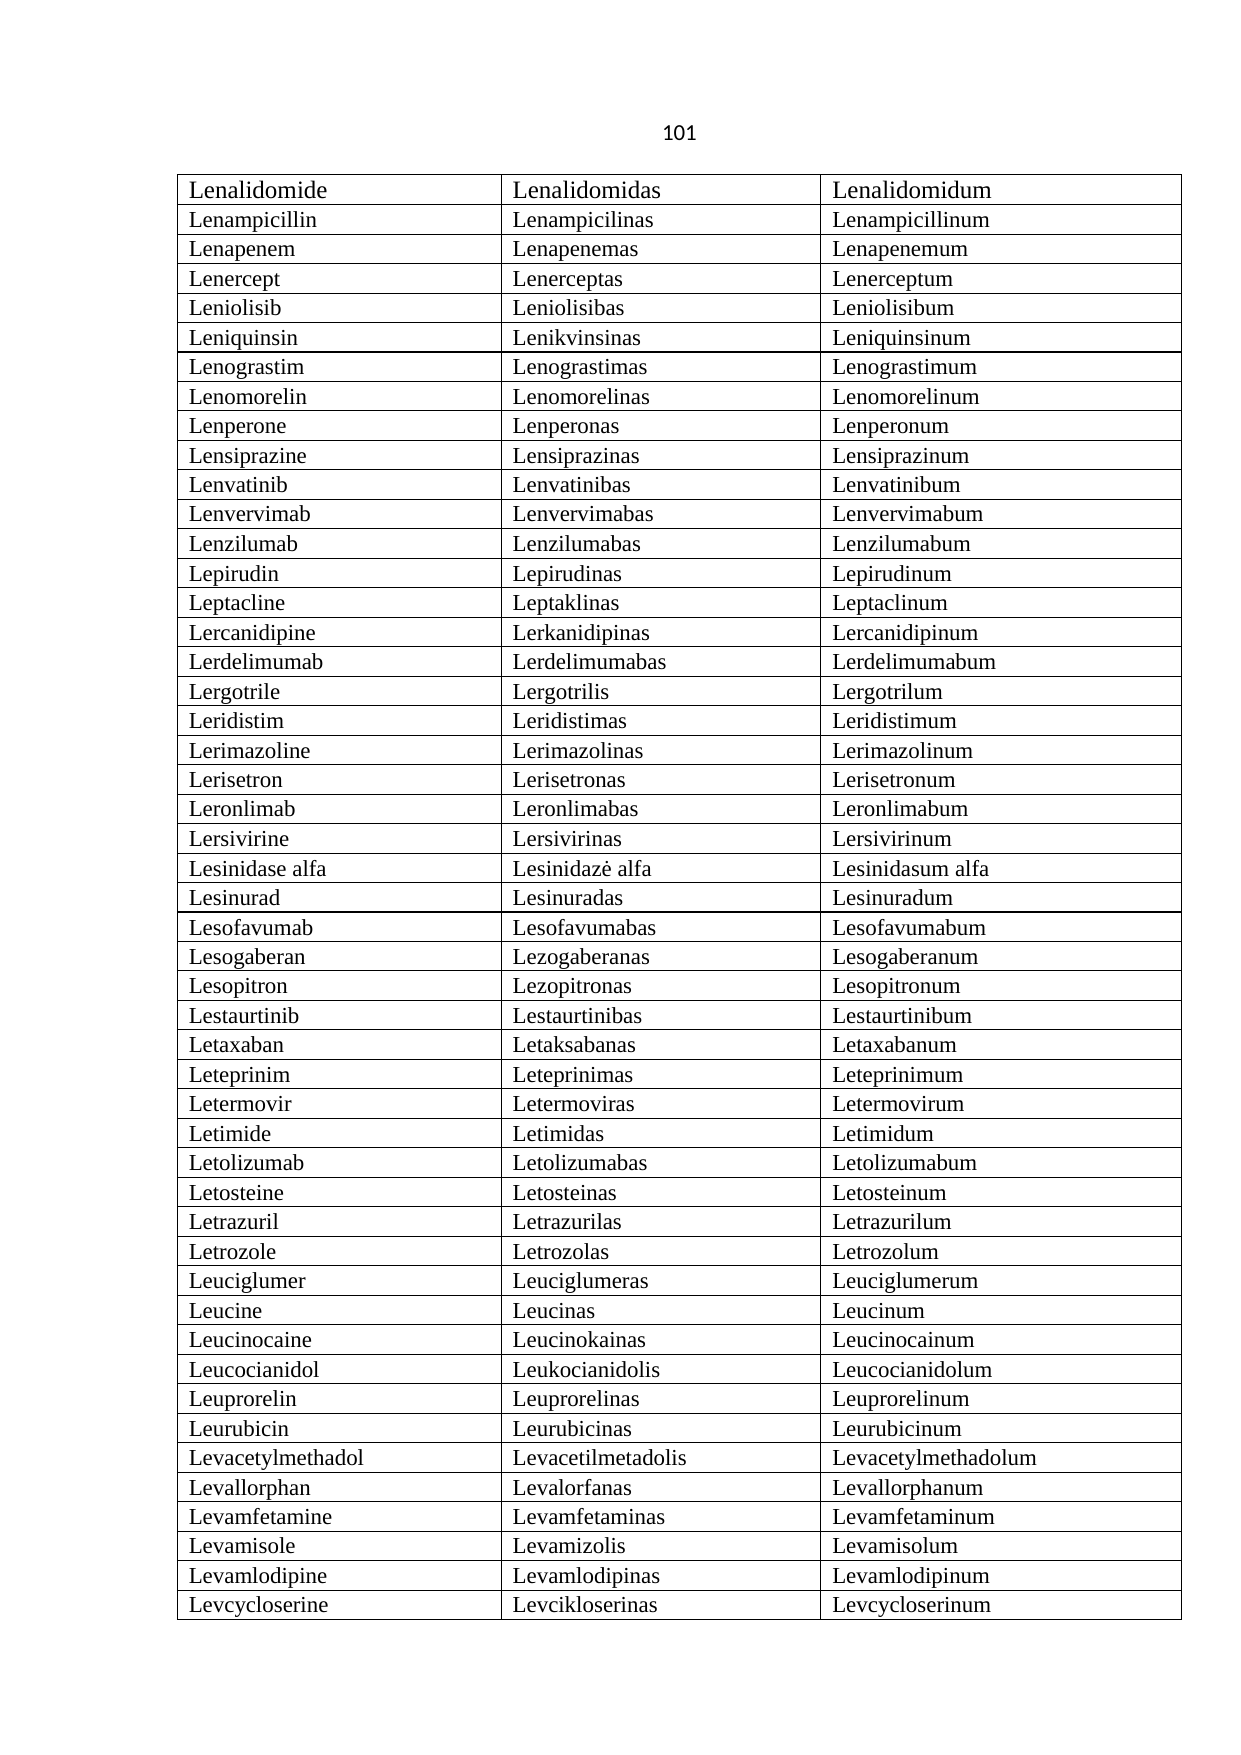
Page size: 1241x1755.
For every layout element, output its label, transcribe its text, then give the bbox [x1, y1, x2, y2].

table_cell Lestaurtinib [178, 1001, 501, 1029]
table_cell Letermoviras [502, 1089, 820, 1118]
table_cell Lersivirinas [502, 824, 820, 852]
table_cell Leteprinim [178, 1060, 501, 1088]
table_cell Lenercept [178, 264, 501, 292]
table_cell Leucocianidolum [821, 1355, 1181, 1383]
table_cell Lesinidasum alfa [821, 854, 1181, 882]
table_cell Letosteinas [502, 1178, 820, 1206]
table_cell Letimidum [821, 1119, 1181, 1147]
table_cell Lersivirinum [821, 824, 1181, 852]
table_cell Leptacline [178, 588, 501, 617]
table_cell Leucinokainas [502, 1325, 820, 1354]
table_cell Letosteine [178, 1178, 501, 1206]
table_cell Lesofavumabum [821, 913, 1181, 941]
table_cell Lenvervimab [178, 500, 501, 528]
table_cell Lensiprazine [178, 441, 501, 469]
table_cell Lesinuradum [821, 883, 1181, 911]
table_cell Lepirudinas [502, 559, 820, 587]
table_cell Lenapenemas [502, 235, 820, 263]
table_cell Lestaurtinibum [821, 1001, 1181, 1029]
table_cell Letimidas [502, 1119, 820, 1147]
table_cell Lenzilumabas [502, 529, 820, 558]
table_cell Lerimazolinas [502, 736, 820, 764]
table_cell Levamisolum [821, 1532, 1181, 1560]
table_cell Levamizolis [502, 1532, 820, 1560]
table_cell Letrazurilum [821, 1207, 1181, 1236]
table_cell Lenvatinibum [821, 470, 1181, 499]
table_cell Lenomorelinum [821, 382, 1181, 410]
table_cell Lenvatinibas [502, 470, 820, 499]
table_cell Lergotrilis [502, 677, 820, 705]
table_cell Leuciglumer [178, 1266, 501, 1295]
table_cell Leridistimum [821, 706, 1181, 734]
table_cell Lenampicillinum [821, 205, 1181, 233]
table_cell Letimide [178, 1119, 501, 1147]
table_cell Leptaklinas [502, 588, 820, 617]
table_cell Lesofavumab [178, 913, 501, 941]
table_cell Lenzilumabum [821, 529, 1181, 558]
table_cell Leteprinimum [821, 1060, 1181, 1088]
table_cell Levamfetaminum [821, 1502, 1181, 1531]
table_cell Leridistimas [502, 706, 820, 734]
table_cell Lenvatinib [178, 470, 501, 499]
table_cell Lerdelimumabas [502, 647, 820, 676]
table_cell Letrazuril [178, 1207, 501, 1236]
table_cell Lercanidipine [178, 618, 501, 646]
table_cell Levalorfanas [502, 1473, 820, 1501]
table_cell Letolizumabum [821, 1148, 1181, 1177]
table_cell Levacetilmetadolis [502, 1443, 820, 1472]
table_cell Lenperonum [821, 411, 1181, 440]
table_cell Letermovirum [821, 1089, 1181, 1118]
table_cell Levcycloserine [178, 1591, 501, 1619]
table_cell Lestaurtinibas [502, 1001, 820, 1029]
table_cell Leniolisib [178, 294, 501, 322]
table_cell Lenerceptum [821, 264, 1181, 292]
table_cell Lenampicilinas [502, 205, 820, 233]
table_cell Leronlimab [178, 795, 501, 823]
table_cell Lerisetronas [502, 765, 820, 793]
table_cell Lerdelimumab [178, 647, 501, 676]
table_cell Levacetylmethadol [178, 1443, 501, 1472]
table_cell Lenperone [178, 411, 501, 440]
table_cell Leridistim [178, 706, 501, 734]
table_cell Lenperonas [502, 411, 820, 440]
table_cell Leucinocaine [178, 1325, 501, 1354]
table_cell Leurubicinas [502, 1414, 820, 1442]
table_cell Leronlimabas [502, 795, 820, 823]
table_cell Leuciglumerum [821, 1266, 1181, 1295]
table_cell Lenograstim [178, 353, 501, 381]
table_cell Lenvervimabum [821, 500, 1181, 528]
table_cell Lerisetron [178, 765, 501, 793]
table_cell Lepirudin [178, 559, 501, 587]
table_cell Leuprorelinas [502, 1384, 820, 1413]
table_cell Lesinuradas [502, 883, 820, 911]
table_cell Leteprinimas [502, 1060, 820, 1088]
table_cell Lenalidomidas [502, 175, 820, 204]
table_cell Leucocianidol [178, 1355, 501, 1383]
table_cell Levcikloserinas [502, 1591, 820, 1619]
table_cell Letrozole [178, 1237, 501, 1265]
table_cell Lersivirine [178, 824, 501, 852]
table_cell Leniquinsinum [821, 323, 1181, 351]
table_cell Letrazurilas [502, 1207, 820, 1236]
table_cell Lenomorelinas [502, 382, 820, 410]
table_cell Letrozolas [502, 1237, 820, 1265]
table_cell Letermovir [178, 1089, 501, 1118]
table_cell Leuprorelin [178, 1384, 501, 1413]
table_cell Leniquinsin [178, 323, 501, 351]
table_cell Leuprorelinum [821, 1384, 1181, 1413]
table_cell Lerkanidipinas [502, 618, 820, 646]
table_cell Letolizumab [178, 1148, 501, 1177]
table_cell Levamlodipine [178, 1561, 501, 1589]
table_cell Lenzilumab [178, 529, 501, 558]
table_cell Levamlodipinas [502, 1561, 820, 1589]
table_cell Lesopitron [178, 971, 501, 1000]
table_cell Leniolisibum [821, 294, 1181, 322]
table_cell Lenograstimum [821, 353, 1181, 381]
table_cell Lenomorelin [178, 382, 501, 410]
table_cell Leucinas [502, 1296, 820, 1324]
table_cell Levamfetaminas [502, 1502, 820, 1531]
table_cell Leucinocainum [821, 1325, 1181, 1354]
table_cell Leniolisibas [502, 294, 820, 322]
table_cell Leurubicinum [821, 1414, 1181, 1442]
table_cell Letaxaban [178, 1030, 501, 1059]
table_cell Lenvervimabas [502, 500, 820, 528]
table_cell Lenampicillin [178, 205, 501, 233]
table_cell Lenalidomide [178, 175, 501, 204]
table_cell Leucinum [821, 1296, 1181, 1324]
table_cell Leucine [178, 1296, 501, 1324]
table_cell Lesofavumabas [502, 913, 820, 941]
table_cell Lezogaberanas [502, 942, 820, 970]
table_cell Lerisetronum [821, 765, 1181, 793]
table_cell Lerimazolinum [821, 736, 1181, 764]
table_cell Lenerceptas [502, 264, 820, 292]
table_cell Lensiprazinas [502, 441, 820, 469]
table_cell Letrozolum [821, 1237, 1181, 1265]
table_cell Levcycloserinum [821, 1591, 1181, 1619]
table_cell Lesogaberan [178, 942, 501, 970]
table_cell Lergotrile [178, 677, 501, 705]
table_cell Levamisole [178, 1532, 501, 1560]
table_cell Lergotrilum [821, 677, 1181, 705]
table_cell Lerdelimumabum [821, 647, 1181, 676]
table_cell Lercanidipinum [821, 618, 1181, 646]
table_cell Leuciglumeras [502, 1266, 820, 1295]
table_cell Lenograstimas [502, 353, 820, 381]
table_cell Lenapenemum [821, 235, 1181, 263]
table_cell Letaksabanas [502, 1030, 820, 1059]
table_cell Levallorphan [178, 1473, 501, 1501]
table_cell Lezopitronas [502, 971, 820, 1000]
table_cell Letosteinum [821, 1178, 1181, 1206]
table_cell Lenapenem [178, 235, 501, 263]
table_cell Leurubicin [178, 1414, 501, 1442]
table_cell Lesinidase alfa [178, 854, 501, 882]
table_cell Leronlimabum [821, 795, 1181, 823]
table_cell Levacetylmethadolum [821, 1443, 1181, 1472]
table_cell Lesogaberanum [821, 942, 1181, 970]
table_cell Levallorphanum [821, 1473, 1181, 1501]
table_cell Lenikvinsinas [502, 323, 820, 351]
table_cell Lepirudinum [821, 559, 1181, 587]
table_cell Leukocianidolis [502, 1355, 820, 1383]
table_cell Letolizumabas [502, 1148, 820, 1177]
table_cell Lesinurad [178, 883, 501, 911]
table_cell Levamfetamine [178, 1502, 501, 1531]
table_cell Lerimazoline [178, 736, 501, 764]
table_cell Levamlodipinum [821, 1561, 1181, 1589]
table_cell Lensiprazinum [821, 441, 1181, 469]
table_cell Leptaclinum [821, 588, 1181, 617]
table_cell Lenalidomidum [821, 175, 1181, 204]
table_cell Lesopitronum [821, 971, 1181, 1000]
table_cell Lesinidazė alfa [502, 854, 820, 882]
table_cell Letaxabanum [821, 1030, 1181, 1059]
